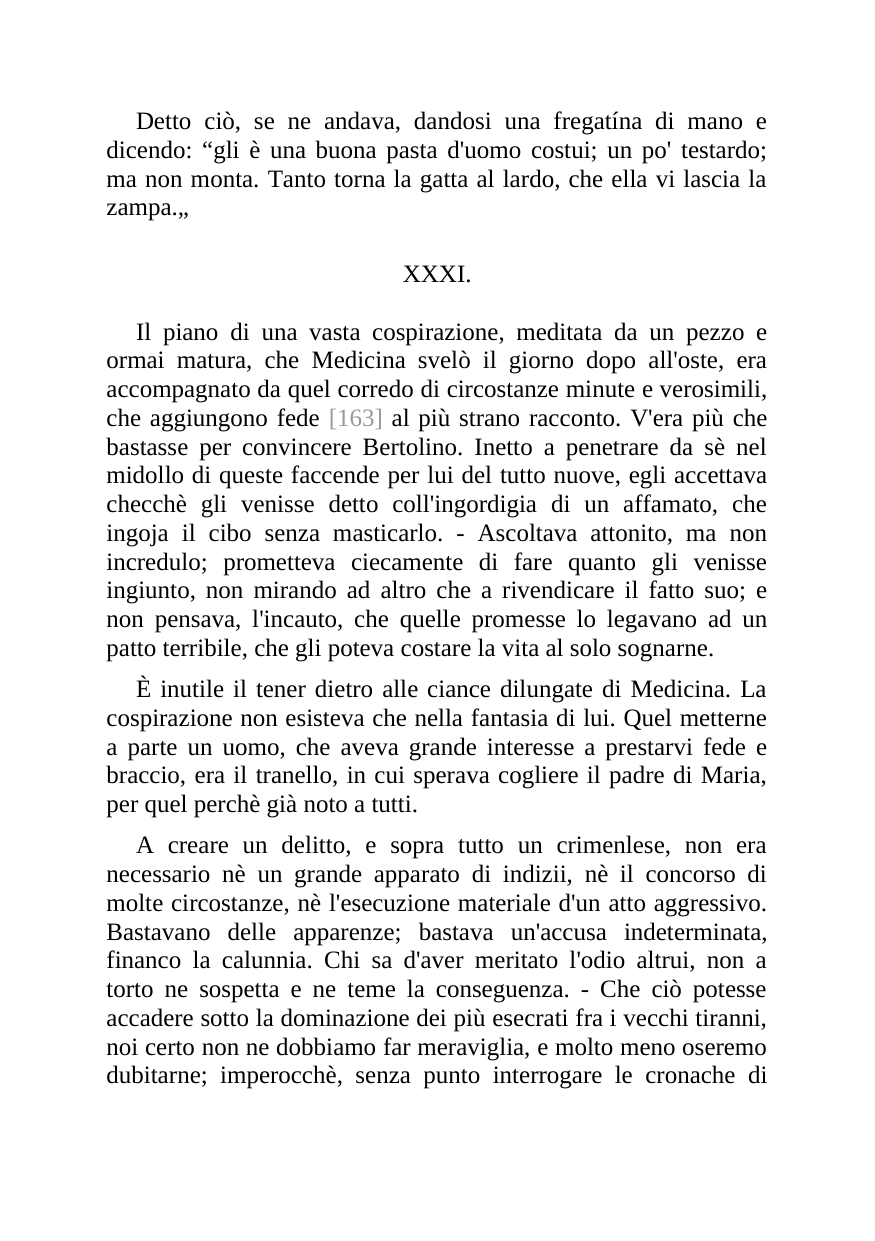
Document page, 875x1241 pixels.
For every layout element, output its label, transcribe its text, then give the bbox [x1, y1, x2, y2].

text Il piano di una vasta cospirazione, meditata da un pezzo e ormai matura, che Medicina svelò il giorno dopo all'oste, era accompagnato da quel corredo di circostanze minute e verosimili, che aggiungono fede [163] al più strano racconto. V'era più che bastasse per convincere Bertolino. Inetto a penetrare da sè nel midollo di queste faccende per lui del tutto nuove, egli accettava checchè gli venisse detto coll'ingordigia di un affamato, che ingoja il cibo senza masticarlo. - Ascoltava attonito, ma non incredulo; prometteva ciecamente di fare quanto gli venisse ingiunto, non mirando ad altro che a rivendicare il fatto suo; e non pensava, l'incauto, che quelle promesse lo legavano ad un patto terribile, che gli poteva costare la vita al solo sognarne. [106, 317, 768, 662]
text A creare un delitto, e sopra tutto un crimenlese, non era necessario nè un grande apparato di indizii, nè il concorso di molte circostanze, nè l'esecuzione materiale d'un atto aggressivo. Bastavano delle apparenze; bastava un'accusa indeterminata, financo la calunnia. Chi sa d'aver meritato l'odio altrui, non a torto ne sospetta e ne teme la conseguenza. - Che ciò potesse accadere sotto la dominazione dei più esecrati fra i vecchi tiranni, noi certo non ne dobbiamo far meraviglia, e molto meno oseremo dubitarne; imperocchè, senza punto interrogare le cronache di [106, 830, 768, 1089]
subtitle XXXI. [106, 259, 768, 287]
text Detto ciò, se ne andava, dandosi una fregatína di mano e dicendo: “gli è una buona pasta d'uomo costui; un po' testardo; ma non monta. Tanto torna la gatta al lardo, che ella vi lascia la zampa.„ [106, 106, 768, 221]
text È inutile il tener dietro alle ciance dilungate di Medicina. La cospirazione non esisteva che nella fantasia di lui. Quel metterne a parte un uomo, che aveva grande interesse a prestarvi fede e braccio, era il tranello, in cui sperava cogliere il padre di Maria, per quel perchè già noto a tutti. [106, 674, 768, 818]
